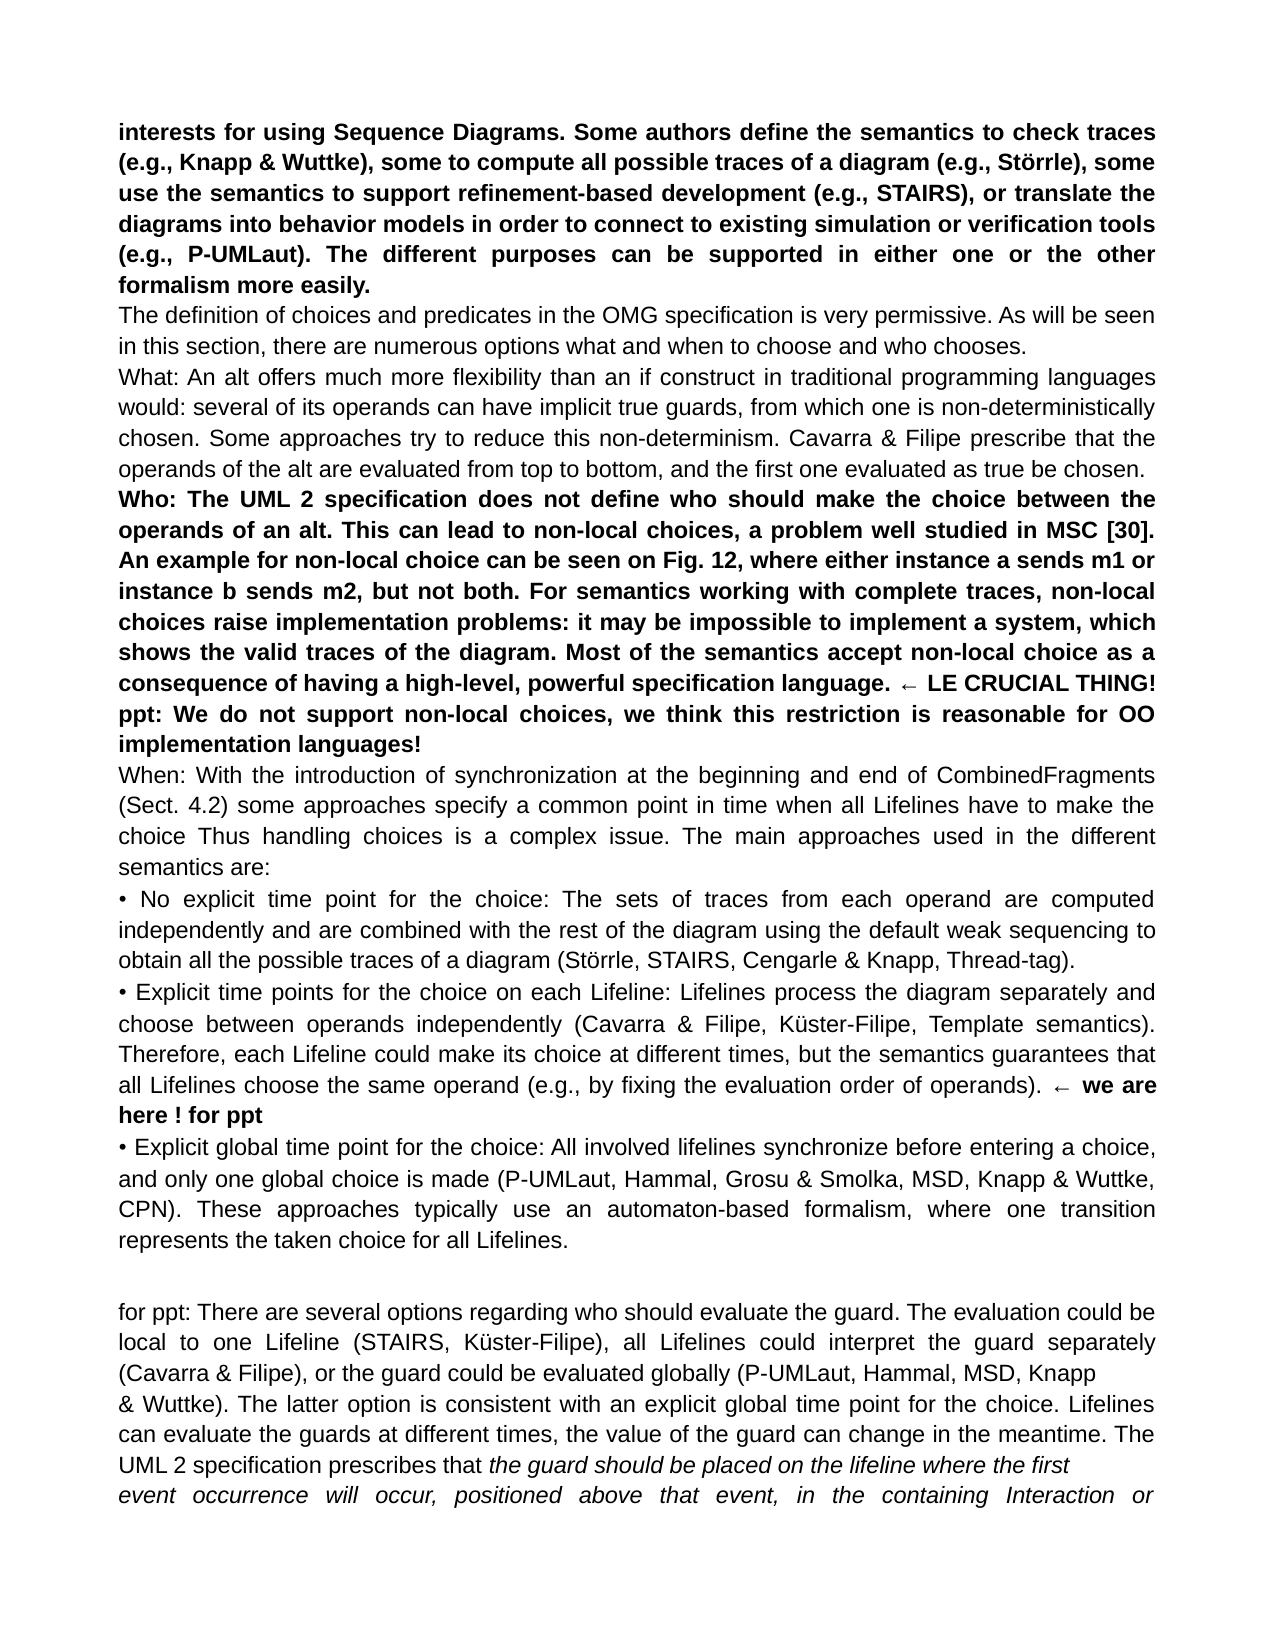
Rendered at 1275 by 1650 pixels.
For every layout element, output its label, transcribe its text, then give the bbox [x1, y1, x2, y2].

text • Explicit global time point for the choice: All involved lifelines synchronize before entering a choice, and only one global choice is made (P-UMLaut, Hammal, Grosu & Smolka, MSD, Knapp & Wuttke, CPN). These approaches typically use an automaton-based formalism, where one transition represents the taken choice for all Lifelines. [118, 1132, 1157, 1253]
text What: An alt offers much more flexibility than an if construct in traditional programming languages would: several of its operands can have implicit true guards, from which one is non-deterministically chosen. Some approaches try to reduce this non-determinism. Cavarra & Filipe prescribe that the operands of the alt are evaluated from top to bottom, and the first one evaluated as true be chosen. [118, 363, 1157, 482]
text The definition of choices and predicates in the OMG specification is very permissive. As will be seen in this section, there are numerous options what and when to choose and who chooses. [118, 302, 1157, 359]
text When: With the introduction of synchronization at the beginning and end of CombinedFragments (Sect. 4.2) some approaches specify a common point in time when all Lifelines have to make the choice Thus handling choices is a complex issue. The main approaches used in the different semantics are: [118, 761, 1157, 880]
text • Explicit time points for the choice on each Lifeline: Lifelines process the diagram separately and choose between operands independently (Cavarra & Filipe, Küster-Filipe, Template semantics). Therefore, each Lifeline could make its choice at different times, but the semantics guarantees that all Lifelines choose the same operand (e.g., by fixing the evaluation order of operands). ← we are here ! for ppt [118, 977, 1157, 1129]
text Who: The UML 2 specification does not define who should make the choice between the operands of an alt. This can lead to non-local choices, a problem well studied in MSC [30]. An example for non-local choice can be seen on Fig. 12, where either instance a sends m1 or instance b sends m2, but not both. For semantics working with complete traces, non-local choices raise implementation problems: it may be impossible to implement a system, which shows the valid traces of the diagram. Most of the semantics accept non-local choice as a consequence of having a high-level, powerful specification language. ← LE CRUCIAL THING! ppt: We do not support non-local choices, we think this restriction is reasonable for OO implementation languages! [118, 486, 1157, 757]
text event occurrence will occur, positioned above that event, in the containing Interaction or [118, 1482, 1157, 1509]
text • No explicit time point for the choice: The sets of traces from each operand are computed independently and are combined with the rest of the diagram using the default weak sequencing to obtain all the possible traces of a diagram (Störrle, STAIRS, Cengarle & Knapp, Thread-tag). [118, 884, 1157, 974]
text & Wuttke). The latter option is consistent with an explicit global time point for the choice. Lifelines can evaluate the guards at different times, the value of the guard can change in the meantime. The UML 2 specification prescribes that the guard should be placed on the lifeline where the first [118, 1390, 1157, 1478]
text interests for using Sequence Diagrams. Some authors define the semantics to check traces (e.g., Knapp & Wuttke), some to compute all possible traces of a diagram (e.g., Störrle), some use the semantics to support refinement-based development (e.g., STAIRS), or translate the diagrams into behavior models in order to connect to existing simulation or verification tools (e.g., P-UMLaut). The different purposes can be supported in either one or the other formalism more easily. [118, 118, 1157, 298]
text for ppt: There are several options regarding who should evaluate the guard. The evaluation could be local to one Lifeline (STAIRS, Küster-Filipe), all Lifelines could interpret the guard separately (Cavarra & Filipe), or the guard could be evaluated globally (P-UMLaut, Hammal, MSD, Knapp [118, 1298, 1157, 1386]
